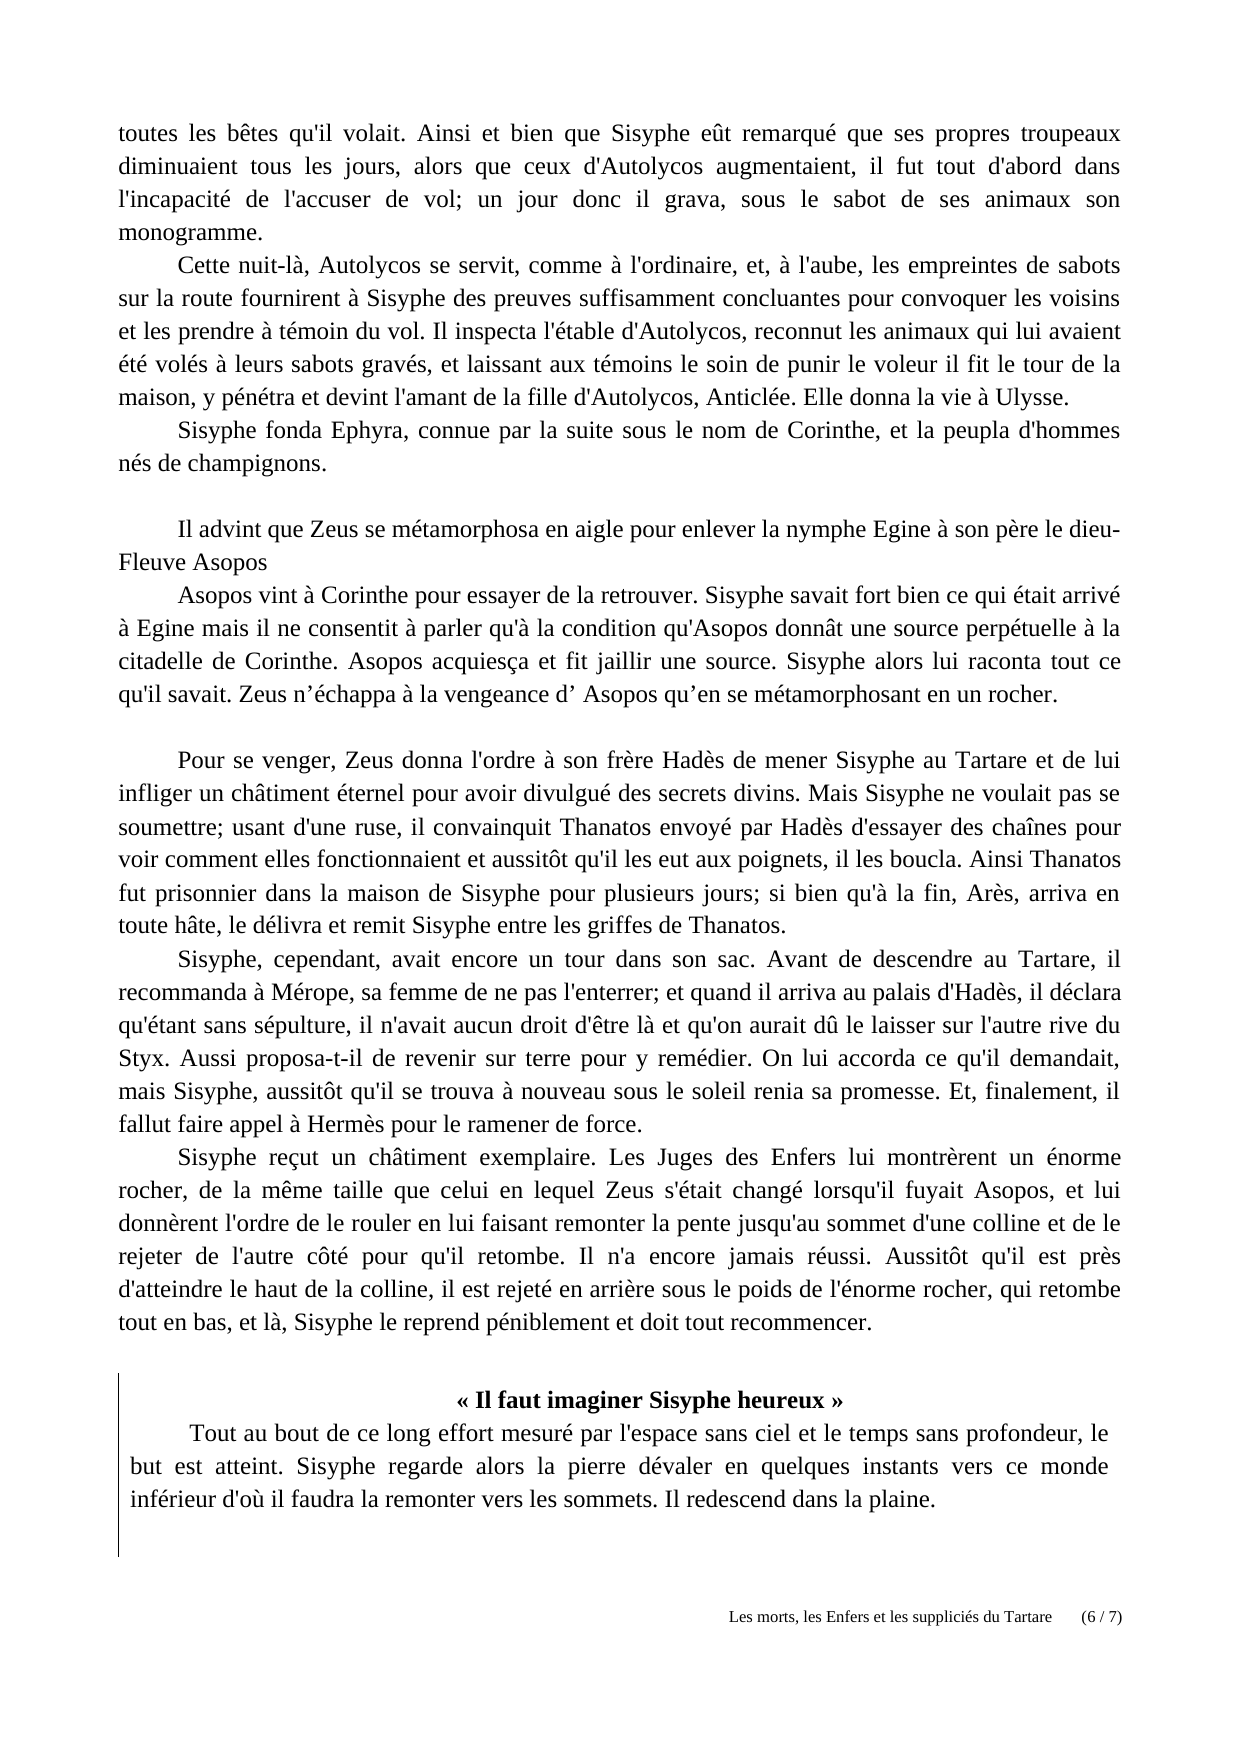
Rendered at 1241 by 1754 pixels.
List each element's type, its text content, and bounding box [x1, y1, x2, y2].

text Sisyphe, cependant, avait encore un tour dans son sac. Avant de descendre au Tartare, il recommanda à Mérope, sa femme de ne pas l'enterrer; et quand il arriva au palais d'Hadès, il déclara qu'étant sans sépulture, il n'avait aucun droit d'être là et qu'on aurait dû le laisser sur l'autre rive du Styx. Aussi proposa-t-il de revenir sur terre pour y remédier. On lui accorda ce qu'il demandait, mais Sisyphe, aussitôt qu'il se trouva à nouveau sous le soleil renia sa promesse. Et, finalement, il fallut faire appel à Hermès pour le ramener de force. [118, 944, 1122, 1137]
text Sisyphe fonda Ephyra, connue par la suite sous le nom de Corinthe, et la peupla d'hommes nés de champignons. [118, 415, 1122, 477]
text Pour se venger, Zeus donna l'ordre à son frère Hadès de mener Sisyphe au Tartare et de lui infliger un châtiment éternel pour avoir divulgué des secrets divins. Mais Sisyphe ne voulait pas se soumettre; usant d'une ruse, il convainquit Thanatos envoyé par Hadès d'essayer des chaînes pour voir comment elles fonctionnaient et aussitôt qu'il les eut aux poignets, il les boucla. Ainsi Thanatos fut prisonnier dans la maison de Sisyphe pour plusieurs jours; si bien qu'à la fin, Arès, arriva en toute hâte, le délivra et remit Sisyphe entre les griffes de Thanatos. [118, 746, 1122, 939]
text Il advint que Zeus se métamorphosa en aigle pour enlever la nymphe Egine à son père le dieu-Fleuve Asopos [118, 514, 1122, 576]
text Asopos vint à Corinthe pour essayer de la retrouver. Sisyphe savait fort bien ce qui était arrivé à Egine mais il ne consentit à parler qu'à la condition qu'Asopos donnât une source perpétuelle à la citadelle de Corinthe. Asopos acquiesça et fit jaillir une source. Sisyphe alors lui raconta tout ce qu'il savait. Zeus n’échappa à la vengeance d’ Asopos qu’en se métamorphosant en un rocher. [118, 580, 1122, 708]
text « Il faut imaginer Sisyphe heureux » [119, 1373, 1122, 1406]
text Cette nuit-là, Autolycos se servit, comme à l'ordinaire, et, à l'aube, les empreintes de sabots sur la route fournirent à Sisyphe des preuves suffisamment concluantes pour convoquer les voisins et les prendre à témoin du vol. Il inspecta l'étable d'Autolycos, reconnut les animaux qui lui avaient été volés à leurs sabots gravés, et laissant aux témoins le soin de punir le voleur il fit le tour de la maison, y pénétra et devint l'amant de la fille d'Autolycos, Anticlée. Elle donna la vie à Ulysse. [118, 250, 1122, 411]
text Sisyphe reçut un châtiment exemplaire. Les Juges des Enfers lui montrèrent un énorme rocher, de la même taille que celui en lequel Zeus s'était changé lorsqu'il fuyait Asopos, et lui donnèrent l'ordre de le rouler en lui faisant remonter la pente jusqu'au sommet d'une colline et de le rejeter de l'autre côté pour qu'il retombe. Il n'a encore jamais réussi. Aussitôt qu'il est près d'atteindre le haut de la colline, il est rejeté en arrière sous le poids de l'énorme rocher, qui retombe tout en bas, et là, Sisyphe le reprend péniblement et doit tout recommencer. [118, 1142, 1122, 1336]
text Tout au bout de ce long effort mesuré par l'espace sans ciel et le temps sans profondeur, le but est atteint. Sisyphe regarde alors la pierre dévaler en quelques instants vers ce monde inférieur d'où il faudra la remonter vers les sommets. Il redescend dans la plaine. [119, 1406, 1122, 1512]
text toutes les bêtes qu'il volait. Ainsi et bien que Sisyphe eût remarqué que ses propres troupeaux diminuaient tous les jours, alors que ceux d'Autolycos augmentaient, il fut tout d'abord dans l'incapacité de l'accuser de vol; un jour donc il grava, sous le sabot de ses animaux son monogramme. [118, 118, 1122, 246]
